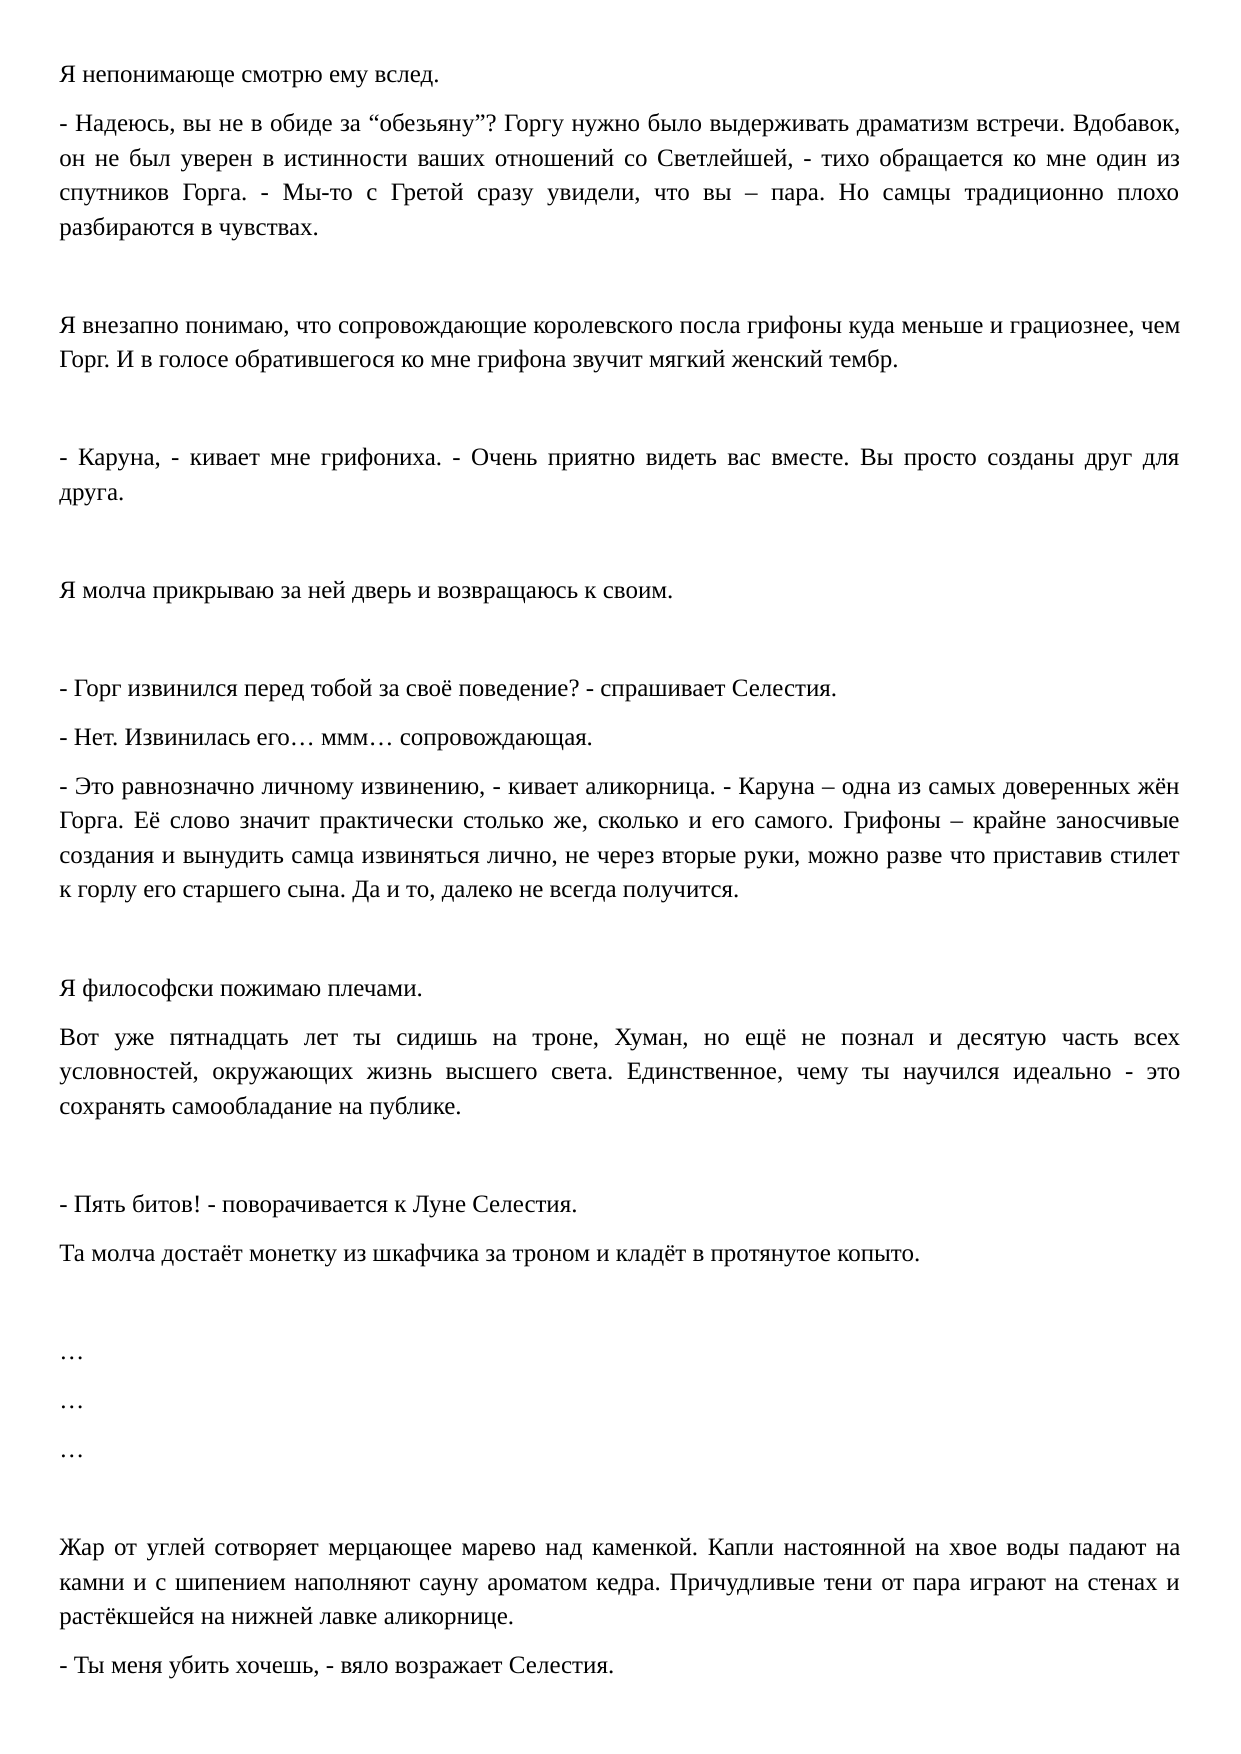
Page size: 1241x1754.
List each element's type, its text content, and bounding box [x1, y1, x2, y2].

text … [59, 1434, 1181, 1463]
text Жар от углей сотворяет мерцающее марево над каменкой. Капли настоянной на хвое воды падают на камни и с шипением наполняют сауну ароматом кедра. Причудливые тени от пара играют на стенах и растёкшейся на нижней лавке аликорнице. [59, 1532, 1181, 1630]
text Я молча прикрываю за ней дверь и возвращаюсь к своим. [59, 575, 1181, 604]
text - Надеюсь, вы не в обиде за “обезьяну”? Горгу нужно было выдерживать драматизм встречи. Вдобавок, он не был уверен в истинности ваших отношений со Светлейшей, - тихо обращается ко мне один из спутников Горга. - Мы-то с Гретой сразу увидели, что вы – пара. Но самцы традиционно плохо разбираются в чувствах. [59, 108, 1181, 240]
text - Это равнозначно личному извинению, - кивает аликорница. - Каруна – одна из самых доверенных жён Горга. Её слово значит практически столько же, сколько и его самого. Грифоны – крайне заносчивые создания и вынудить самца извиняться лично, не через вторые руки, можно разве что приставив стилет к горлу его старшего сына. Да и то, далеко не всегда получится. [59, 771, 1181, 903]
text … [59, 1385, 1181, 1414]
text Я внезапно понимаю, что сопровождающие королевского посла грифоны куда меньше и грациознее, чем Горг. И в голосе обратившегося ко мне грифона звучит мягкий женский тембр. [59, 310, 1181, 373]
text - Пять битов! - поворачивается к Луне Селестия. [59, 1189, 1181, 1218]
text - Ты меня убить хочешь, - вяло возражает Селестия. [59, 1650, 1181, 1679]
text - Нет. Извинилась его… ммм… сопровождающая. [59, 722, 1181, 751]
text - Каруна, - кивает мне грифониха. - Очень приятно видеть вас вместе. Вы просто созданы друг для друга. [59, 442, 1181, 506]
text Та молча достаёт монетку из шкафчика за троном и кладёт в протянутое копыто. [59, 1238, 1181, 1267]
text Я философски пожимаю плечами. [59, 973, 1181, 1001]
text … [59, 1336, 1181, 1365]
text Я непонимающе смотрю ему вслед. [59, 59, 1181, 88]
text Вот уже пятнадцать лет ты сидишь на троне, Хуман, но ещё не познал и десятую часть всех условностей, окружающих жизнь высшего света. Единственное, чему ты научился идеально - это сохранять самообладание на публике. [59, 1022, 1181, 1119]
text - Горг извинился перед тобой за своё поведение? - спрашивает Селестия. [59, 673, 1181, 702]
